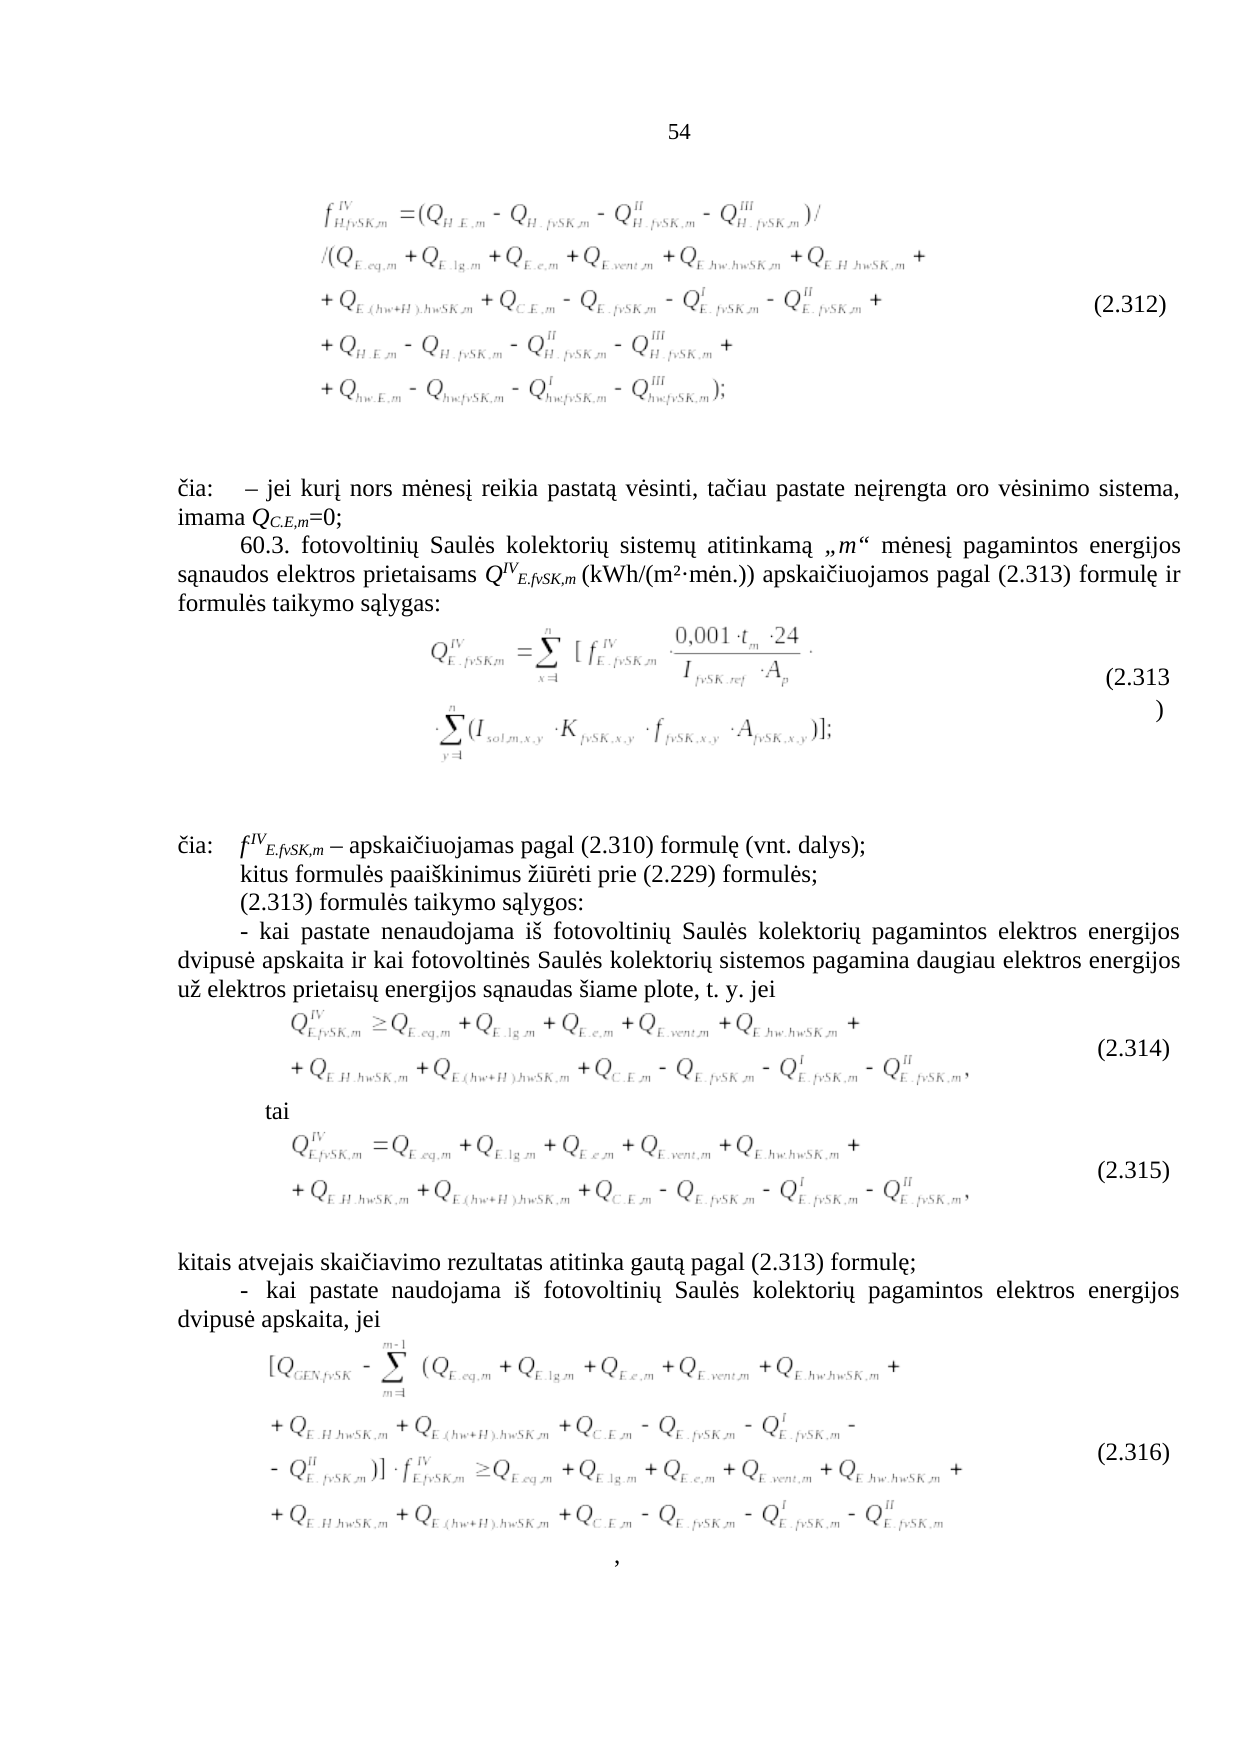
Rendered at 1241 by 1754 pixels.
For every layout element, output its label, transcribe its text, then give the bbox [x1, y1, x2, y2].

table_header , [177, 1333, 1057, 1573]
text 60.3. fotovoltinių Saulės kolektorių sistemų atitinkamą „m“ mėnesį pagamintos energijos sąnaudos elektros prietaisams QIVE.fvSK,m (kWh/(m²·mėn.)) apskaičiuojamos pagal (2.313) formulę ir formulės taikymo sąlygas: [177, 530, 1181, 617]
text čia: – jei kurį nors mėnesį reikia pastatą vėsinti, tačiau pastate neįrengta oro vėsinimo sistema, imama QC.E,m=0; [177, 473, 1181, 530]
table_header (2.312) [1067, 196, 1178, 415]
table_header [177, 617, 1087, 772]
table_header (2.314) [1085, 1003, 1181, 1096]
table_header [177, 1003, 1085, 1096]
table_header (2.316) [1057, 1333, 1181, 1573]
text - kai pastate nenaudojama iš fotovoltinių Saulės kolektorių pagamintos elektros energijos dvipusė apskaita ir kai fotovoltinės Saulės kolektorių sistemos pagamina daugiau elektros energijos už elektros prietaisų energijos sąnaudas šiame plote, t. y. jei [177, 916, 1181, 1002]
text (2.313) formulės taikymo sąlygos: [177, 887, 1181, 916]
text kitus formulės paaiškinimus žiūrėti prie (2.229) formulės; [240, 859, 1181, 887]
table_header (2.313) [1087, 617, 1181, 772]
table_header (2.315) [1085, 1125, 1181, 1218]
table_header [177, 1125, 1085, 1218]
text tai [265, 1096, 1181, 1124]
text kitais atvejais skaičiavimo rezultatas atitinka gautą pagal (2.313) formulę; [177, 1247, 1181, 1275]
table_header [181, 196, 1067, 415]
text čia: f.IVE.fvSK,m – apskaičiuojamas pagal (2.310) formulę (vnt. dalys); [177, 830, 1181, 859]
text - kai pastate naudojama iš fotovoltinių Saulės kolektorių pagamintos elektros energijos dvipusė apskaita, jei [177, 1275, 1181, 1333]
